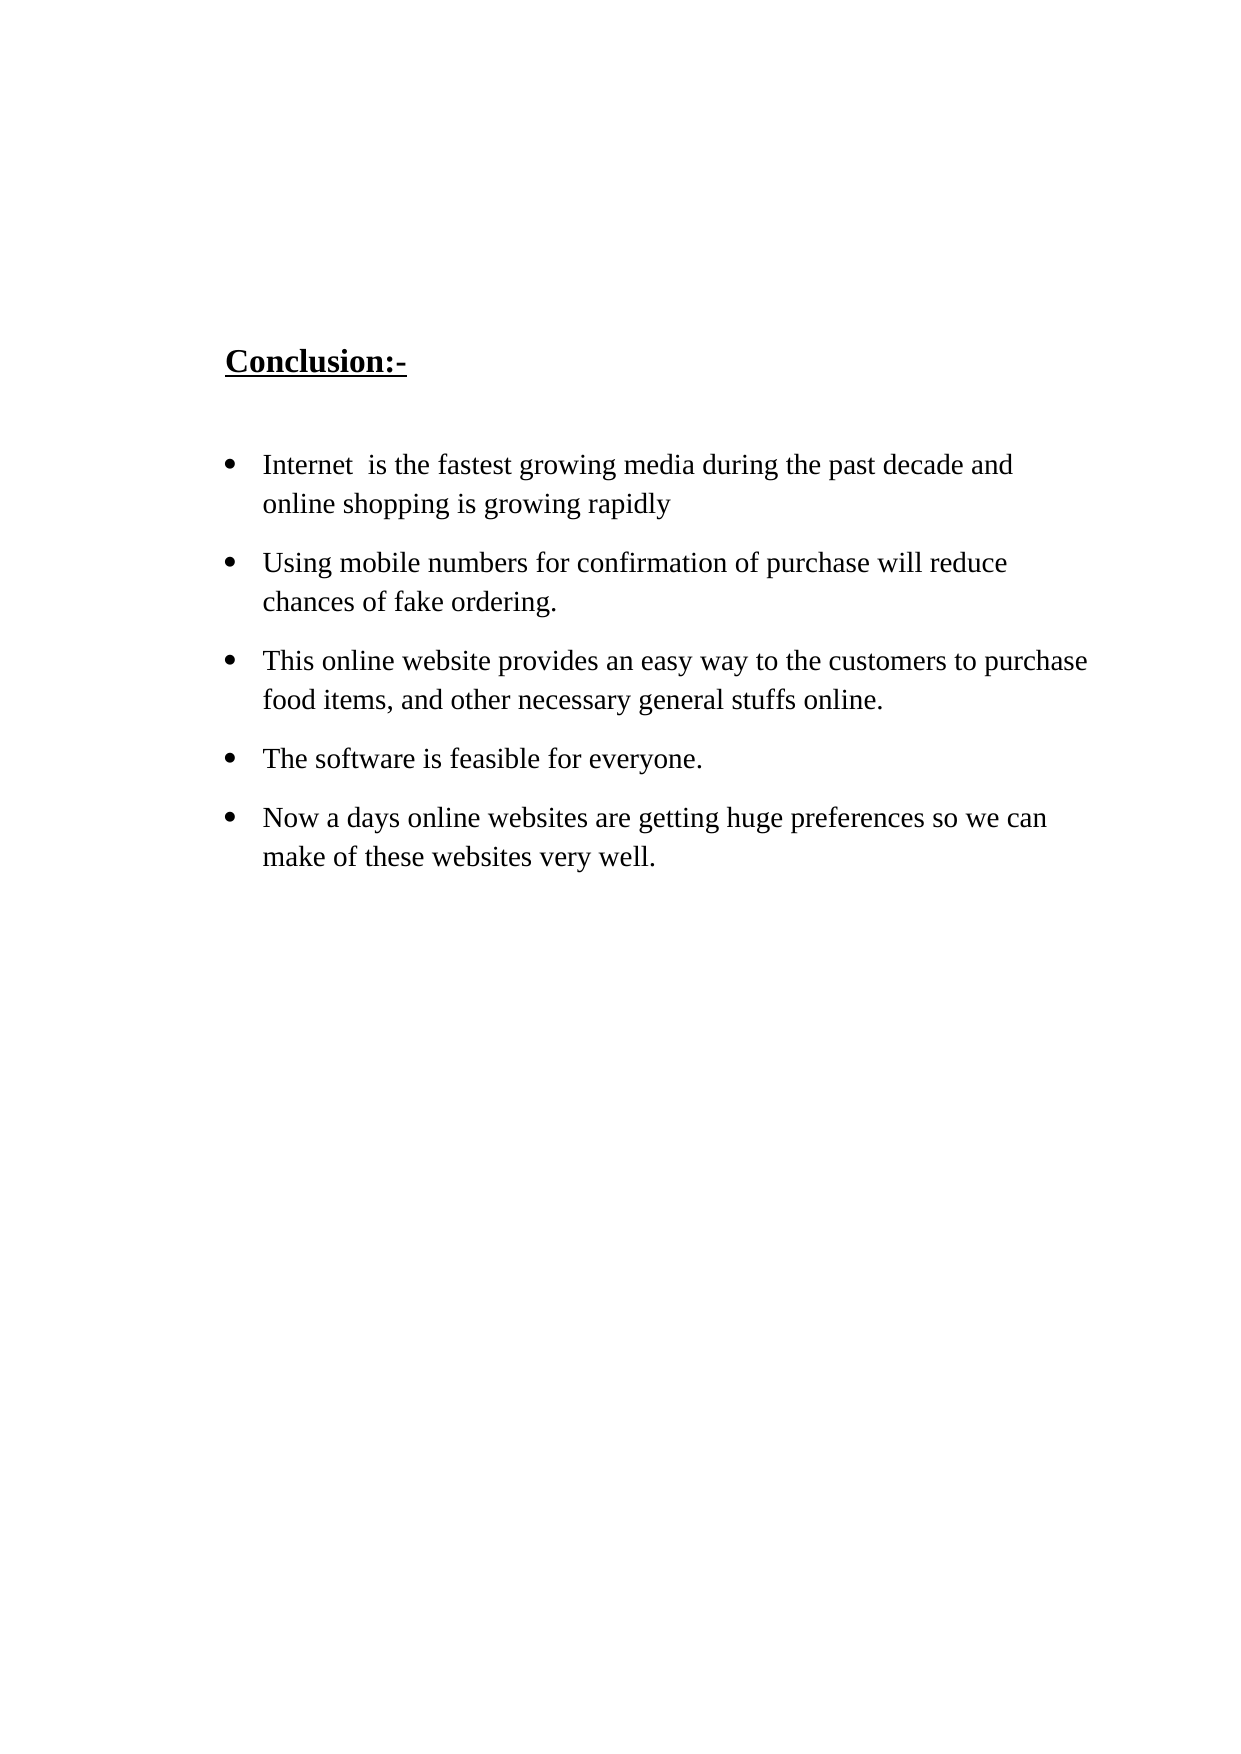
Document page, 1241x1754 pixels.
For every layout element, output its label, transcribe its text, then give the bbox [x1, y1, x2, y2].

text Conclusion:- [225, 342, 1090, 380]
list The software is feasible for everyone. [225, 741, 1090, 775]
list Now a days online websites are getting huge preferences so we can make of these websites very well. [225, 801, 1090, 873]
list Internet is the fastest growing media during the past decade and online shopping is growing rapidly [225, 447, 1090, 519]
list Using mobile numbers for confirmation of purchase will reduce chances of fake ordering. [225, 545, 1090, 617]
list This online website provides an easy way to the customers to purchase food items, and other necessary general stuffs online. [225, 643, 1090, 715]
